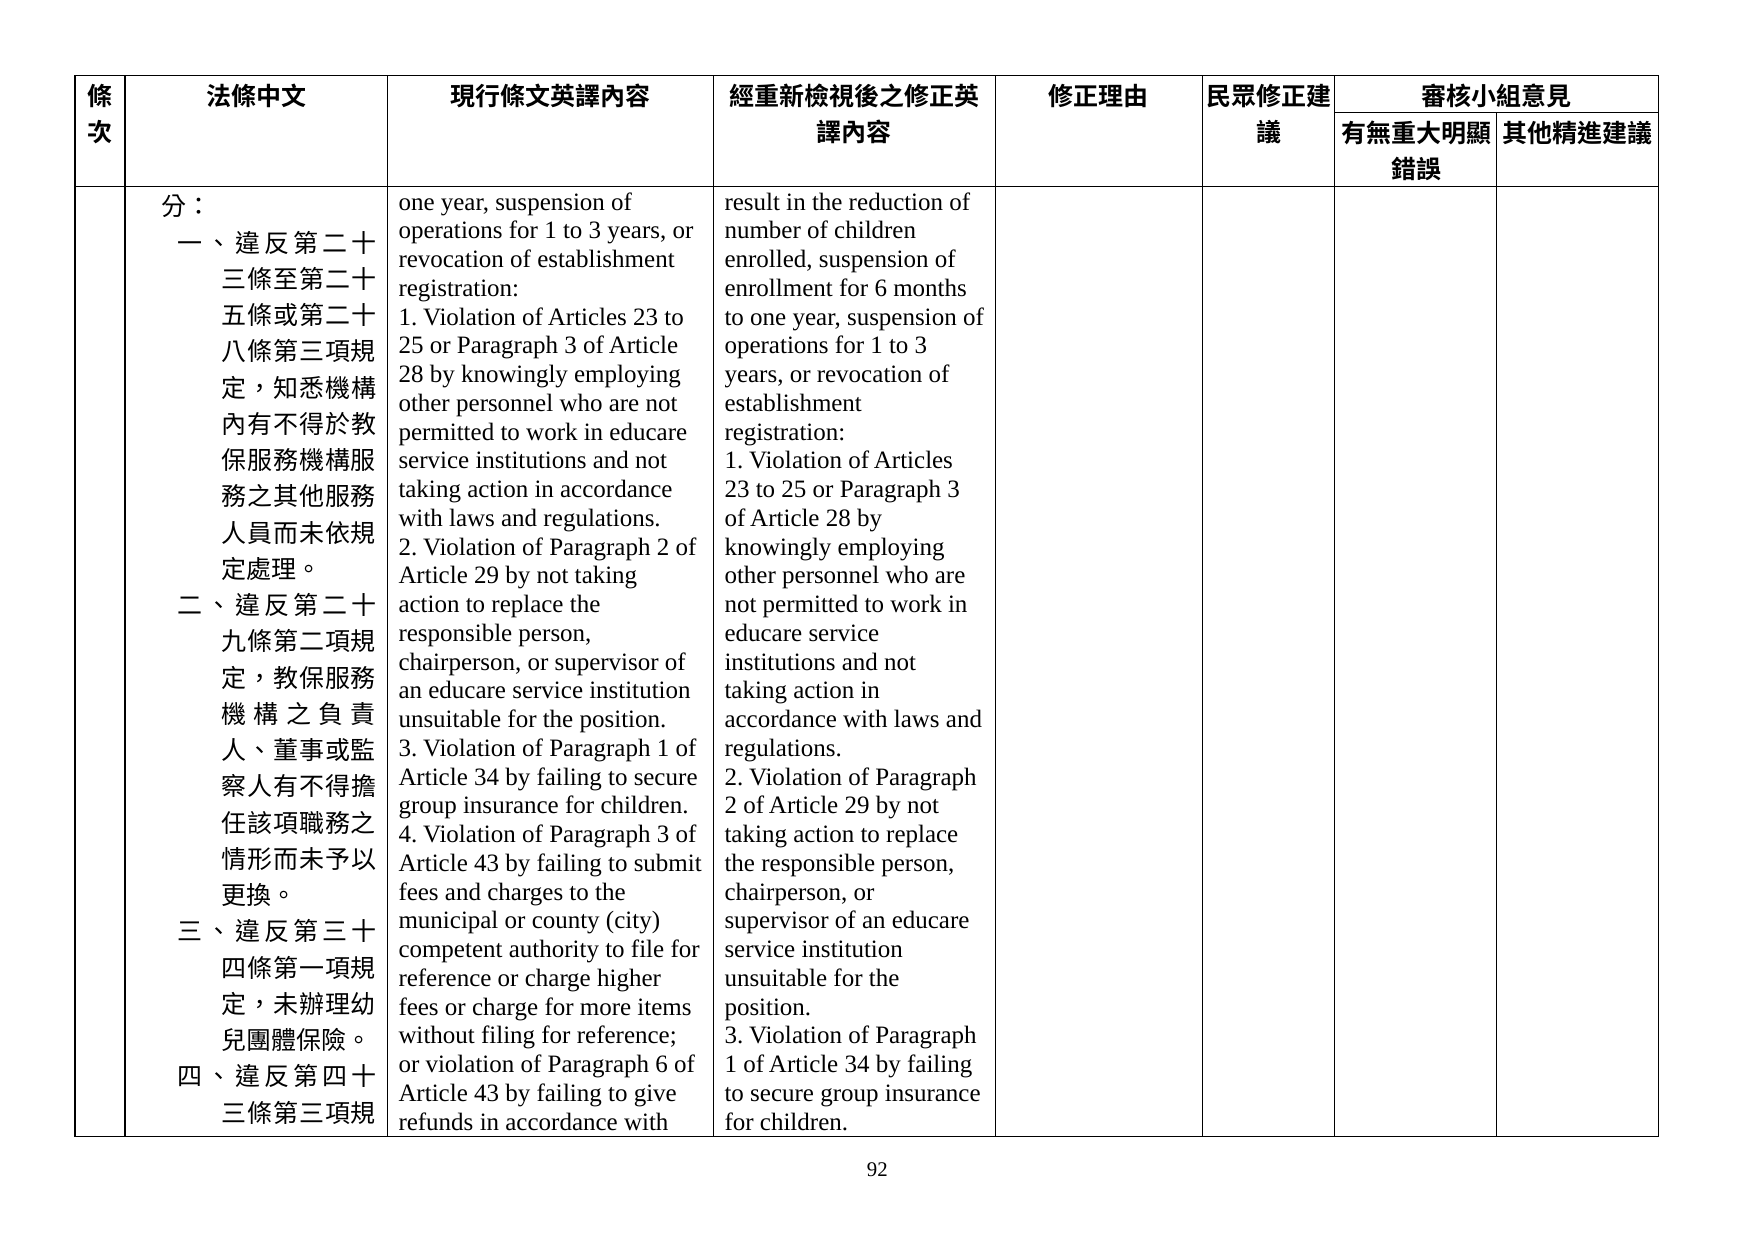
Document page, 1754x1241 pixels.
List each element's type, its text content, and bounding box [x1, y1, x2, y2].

table_header 現行條文英譯內容 [388, 76, 713, 186]
table_header 法條中文 [126, 76, 387, 186]
table_header 修正理由 [996, 76, 1202, 186]
table_cell [76, 187, 124, 1136]
table_header 經重新檢視後之修正英譯內容 [714, 76, 995, 186]
table_cell [996, 187, 1202, 1136]
table_cell result in the reduction of number of children enrolled, suspension of enrollment for 6 months to one year, suspension of operations for 1 to 3 years, or revocation of establishment registration: 1. Violation of Articles 23 to 25 or Paragraph 3 of Article 28 by knowingly employing other personnel who are not permitted to work in educare service institutions and not taking action in accordance with laws and regulations. 2. Violation of Paragraph 2 of Article 29 by not taking action to replace the responsible person, chairperson, or supervisor of an educare service institution unsuitable for the position. 3. Violation of Paragraph 1 of Article 34 by failing to secure group insurance for children. [714, 187, 995, 1136]
table_cell [1203, 187, 1334, 1136]
table_header 民眾修正建議 [1203, 76, 1334, 186]
table_cell 其他精進建議 [1497, 113, 1658, 186]
table_header 審核小組意見 [1335, 76, 1658, 112]
table_cell [1335, 187, 1496, 1136]
table_cell [1497, 187, 1658, 1136]
table_header 條次 [76, 76, 124, 186]
table_cell one year, suspension of operations for 1 to 3 years, or revocation of establishment registration: 1. Violation of Articles 23 to 25 or Paragraph 3 of Article 28 by knowingly employing other personnel who are not permitted to work in educare service institutions and not taking action in accordance with laws and regulations. 2. Violation of Paragraph 2 of Article 29 by not taking action to replace the responsible person, chairperson, or supervisor of an educare service institution unsuitable for the position. 3. Violation of Paragraph 1 of Article 34 by failing to secure group insurance for children. 4. Violation of Paragraph 3 of Article 43 by failing to submit fees and charges to the municipal or county (city) competent authority to file for reference or charge higher fees or charge for more items without filing for reference; or violation of Paragraph 6 of Article 43 by failing to give refunds in accordance with [388, 187, 713, 1136]
table_cell 有無重大明顯錯誤 [1335, 113, 1496, 186]
table_cell 分： 一、違反第二十三條至第二十五條或第二十八條第三項規定，知悉機構內有不得於教保服務機構服務之其他服務人員而未依規定處理。 二、違反第二十九條第二項規定，教保服務機構之負責人、董事或監察人有不得擔任該項職務之情形而未予以更換。 三、違反第三十四條第一項規定，未辦理幼兒團體保險。 四、違反第四十三條第三項規 [126, 187, 387, 1136]
